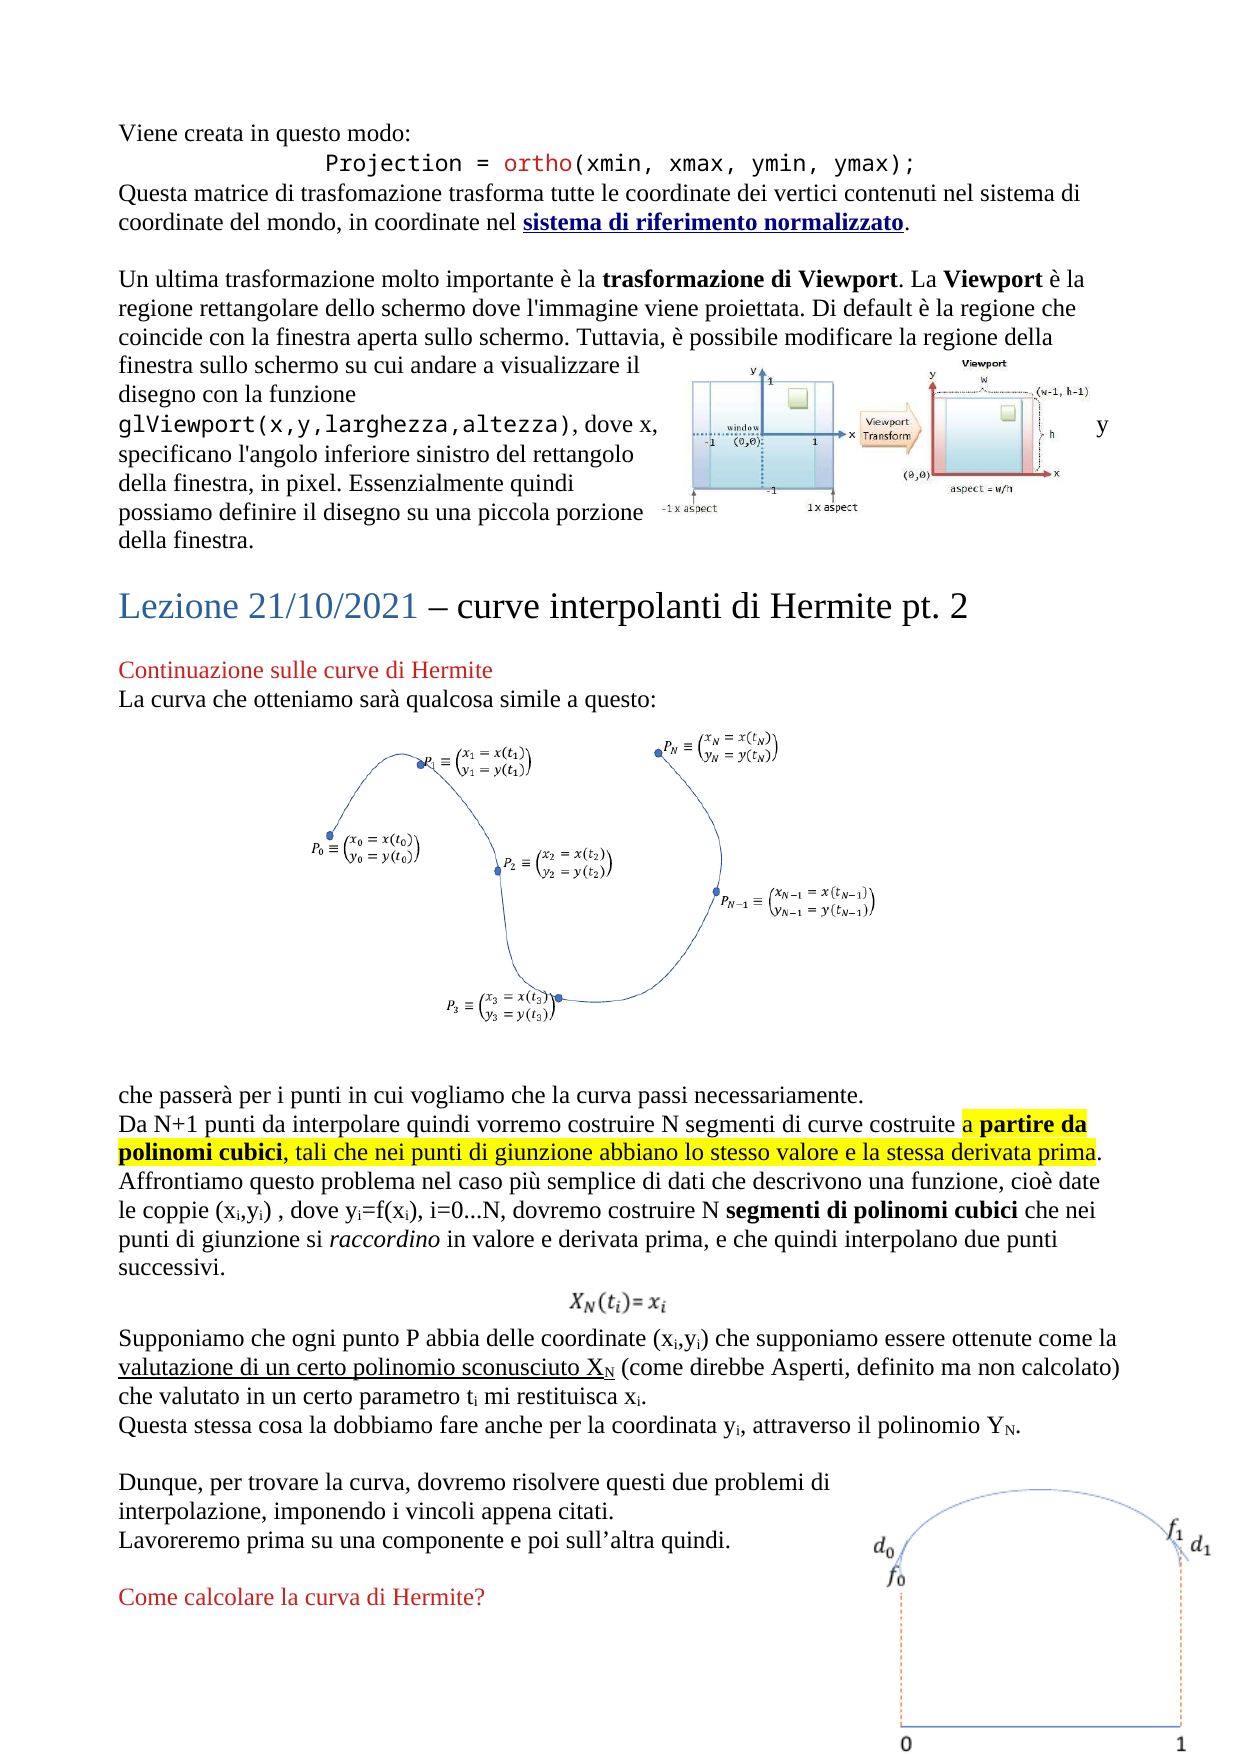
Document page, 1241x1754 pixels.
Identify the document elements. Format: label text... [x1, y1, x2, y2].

text Projection = ortho(xmin, xmax, ymin, ymax); [118, 147, 1122, 178]
text Continuazione sulle curve di Hermite [118, 655, 1122, 684]
text Lezione 21/10/2021 – curve interpolanti di Hermite pt. 2 [118, 583, 1122, 626]
text Lavoreremo prima su una componente e poi sull’altra quindi. [118, 1525, 873, 1553]
text Affrontiamo questo problema nel caso più semplice di dati che descrivono una funzione, cioè date le coppie (xi,yi) , dove yi=f(xi), i=0...N, dovremo costruire N segmenti di polinomi cubici che nei punti di giunzione si raccordino in valore e derivata prima, e che quindi interpolano due punti successivi. [118, 1166, 1122, 1281]
picture [310, 729, 877, 1023]
text Un ultima trasformazione molto importante è la trasformazione di Viewport. La Viewport è la regione rettangolare dello schermo dove l'immagine viene proiettata. Di default è la regione che coincide con la finestra aperta sullo schermo. Tuttavia, è possibile modificare la regione della finestra sullo schermo su cui andare a visualizzare il disegno con la funzione glViewport(x,y,larghezza,altezza), dove x, y specificano l'angolo inferiore sinistro del rettangolo della finestra, in pixel. Essenzialmente quindi possiamo definire il disegno su una piccola porzione della finestra. [118, 264, 1122, 554]
text La curva che otteniamo sarà qualcosa simile a questo: [118, 684, 1122, 712]
text Come calcolare la curva di Hermite? [118, 1582, 873, 1611]
picture [873, 1489, 1215, 1754]
text Da N+1 punti da interpolare quindi vorremo costruire N segmenti di curve costruite a partire da polinomi cubici, tali che nei punti di giunzione abbiano lo stesso valore e la stessa derivata prima. [118, 1109, 1122, 1166]
text che passerà per i punti in cui vogliamo che la curva passi necessariamente. [118, 1080, 1122, 1109]
text Questa stessa cosa la dobbiamo fare anche per la coordinata yi, attraverso il polinomio YN. [118, 1410, 1122, 1438]
text Supponiamo che ogni punto P abbia delle coordinate (xi,yi) che supponiamo essere ottenute come la valutazione di un certo polinomio sconusciuto XN (come direbbe Asperti, definito ma non calcolato) che valutato in un certo parametro ti mi restituisca xi. [118, 1281, 1122, 1410]
text Dunque, per trovare la curva, dovremo risolvere questi due problemi di interpolazione, imponendo i vincoli appena citati. [118, 1467, 1122, 1525]
text coordinate del mondo, in coordinate nel sistema di riferimento normalizzato. [118, 207, 1122, 236]
picture [567, 1282, 673, 1324]
picture [661, 356, 1096, 514]
text Viene creata in questo modo: [118, 118, 1122, 147]
text Questa matrice di trasfomazione trasforma tutte le coordinate dei vertici contenuti nel sistema di [118, 178, 1122, 207]
